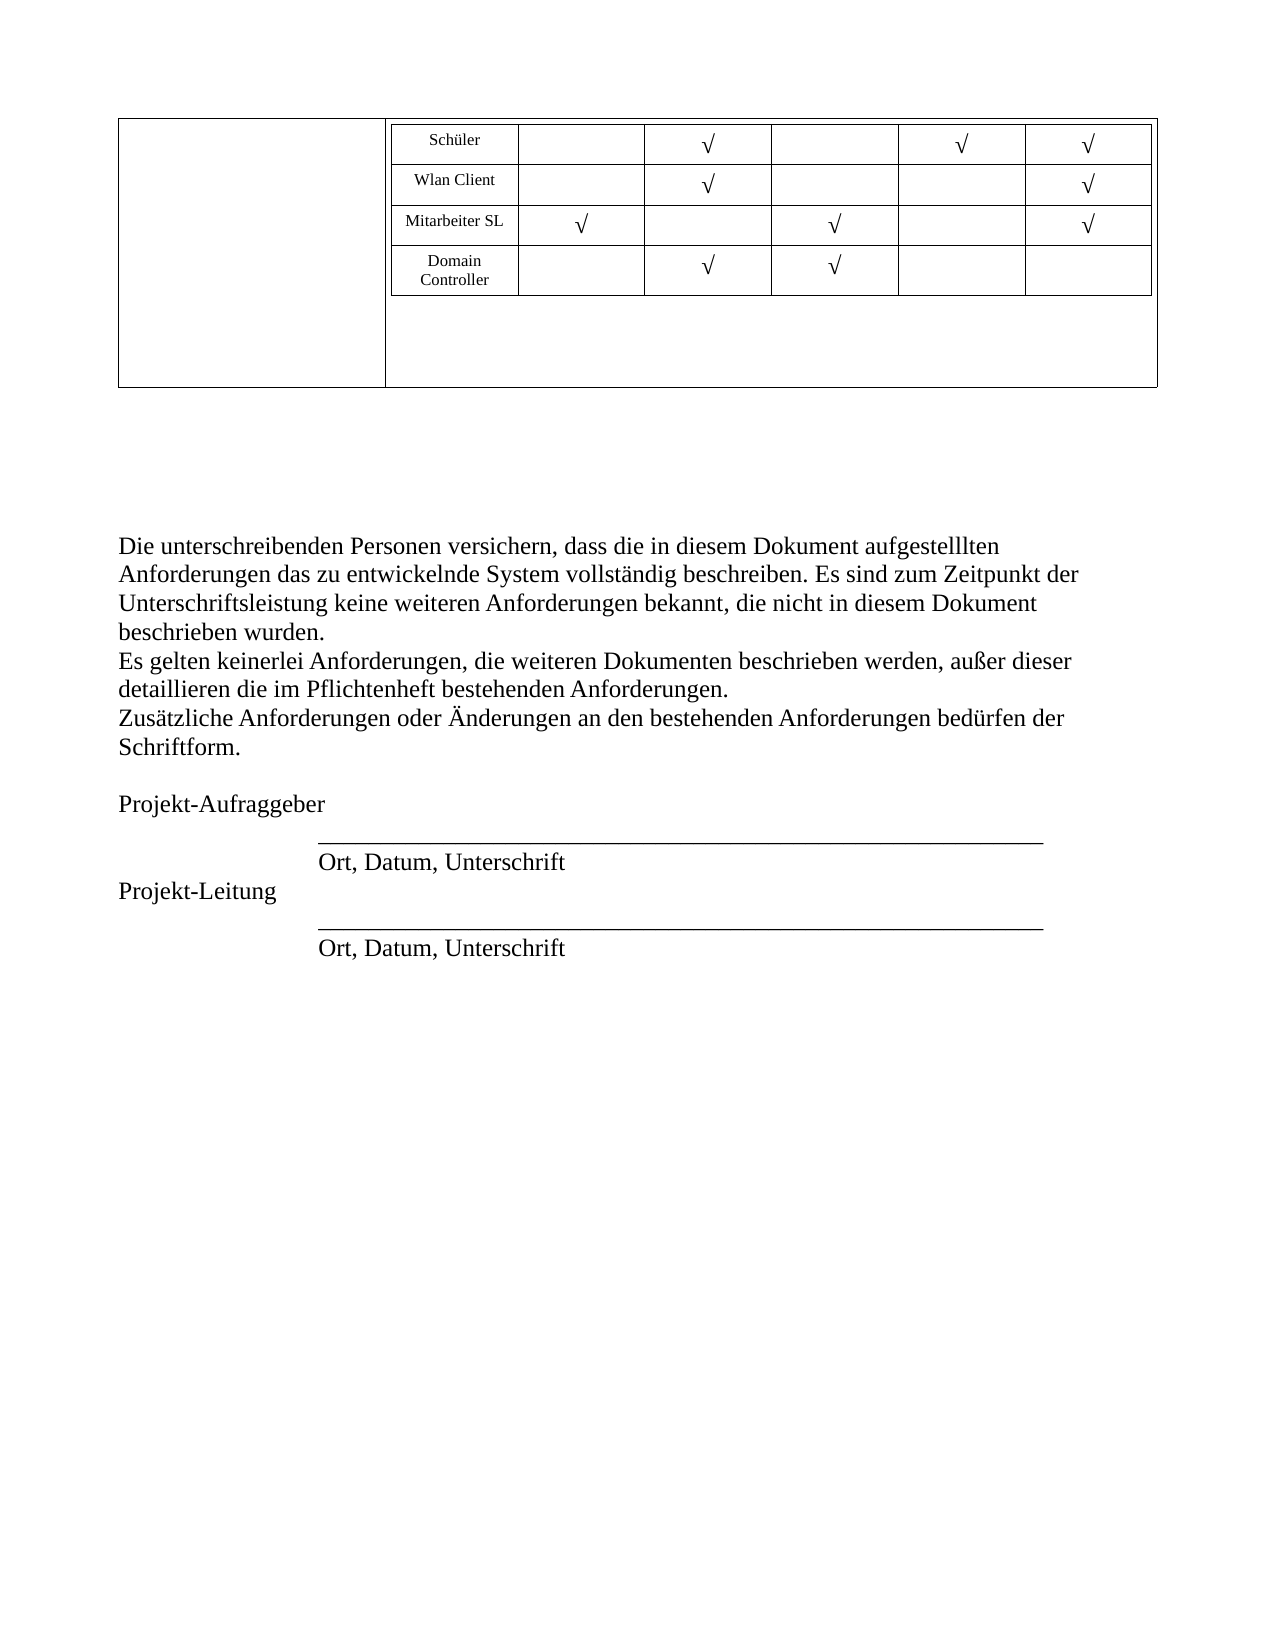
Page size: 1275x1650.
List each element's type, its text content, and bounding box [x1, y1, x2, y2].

table_cell [1026, 246, 1151, 295]
table_cell [772, 125, 898, 164]
table_cell [772, 165, 898, 204]
table_cell Domain Controller [392, 246, 518, 295]
table_cell [119, 119, 385, 387]
table_cell Wlan Client [392, 165, 518, 204]
text Projekt-Aufraggeber [118, 789, 1157, 818]
table_cell [519, 165, 644, 204]
text __________________________________________________________ [118, 818, 1157, 847]
table_cell [386, 119, 1157, 387]
table_cell [899, 165, 1025, 204]
table_cell √ [1026, 125, 1151, 164]
table_cell √ [899, 125, 1025, 164]
table_cell √ [519, 206, 644, 245]
table_cell √ [1026, 165, 1151, 204]
table_cell √ [772, 206, 898, 245]
table_cell [899, 246, 1025, 295]
table_cell √ [1026, 206, 1151, 245]
table_cell [519, 246, 644, 295]
text Zusätzliche Anforderungen oder Änderungen an den bestehenden Anforderungen bedürfen der Schriftform. [118, 703, 1157, 761]
text __________________________________________________________ [118, 904, 1157, 933]
table_cell √ [645, 165, 771, 204]
table_cell √ [645, 125, 771, 164]
text Ort, Datum, Unterschrift [118, 847, 1157, 876]
table_cell √ [772, 246, 898, 295]
table_cell √ [645, 246, 771, 295]
table_cell [645, 206, 771, 245]
table_cell Schüler [392, 125, 518, 164]
table_cell Mitarbeiter SL [392, 206, 518, 245]
table_cell [519, 125, 644, 164]
text Projekt-Leitung [118, 876, 1157, 904]
text Es gelten keinerlei Anforderungen, die weiteren Dokumenten beschrieben werden, außer dieser detaillieren die im Pflichtenheft bestehenden Anforderungen. [118, 646, 1157, 703]
text Ort, Datum, Unterschrift [118, 933, 1157, 962]
text Die unterschreibenden Personen versichern, dass die in diesem Dokument aufgestelllten Anforderungen das zu entwickelnde System vollständig beschreiben. Es sind zum Zeitpunkt der Unterschriftsleistung keine weiteren Anforderungen bekannt, die nicht in diesem Dokument beschrieben wurden. [118, 531, 1157, 646]
table_cell [899, 206, 1025, 245]
